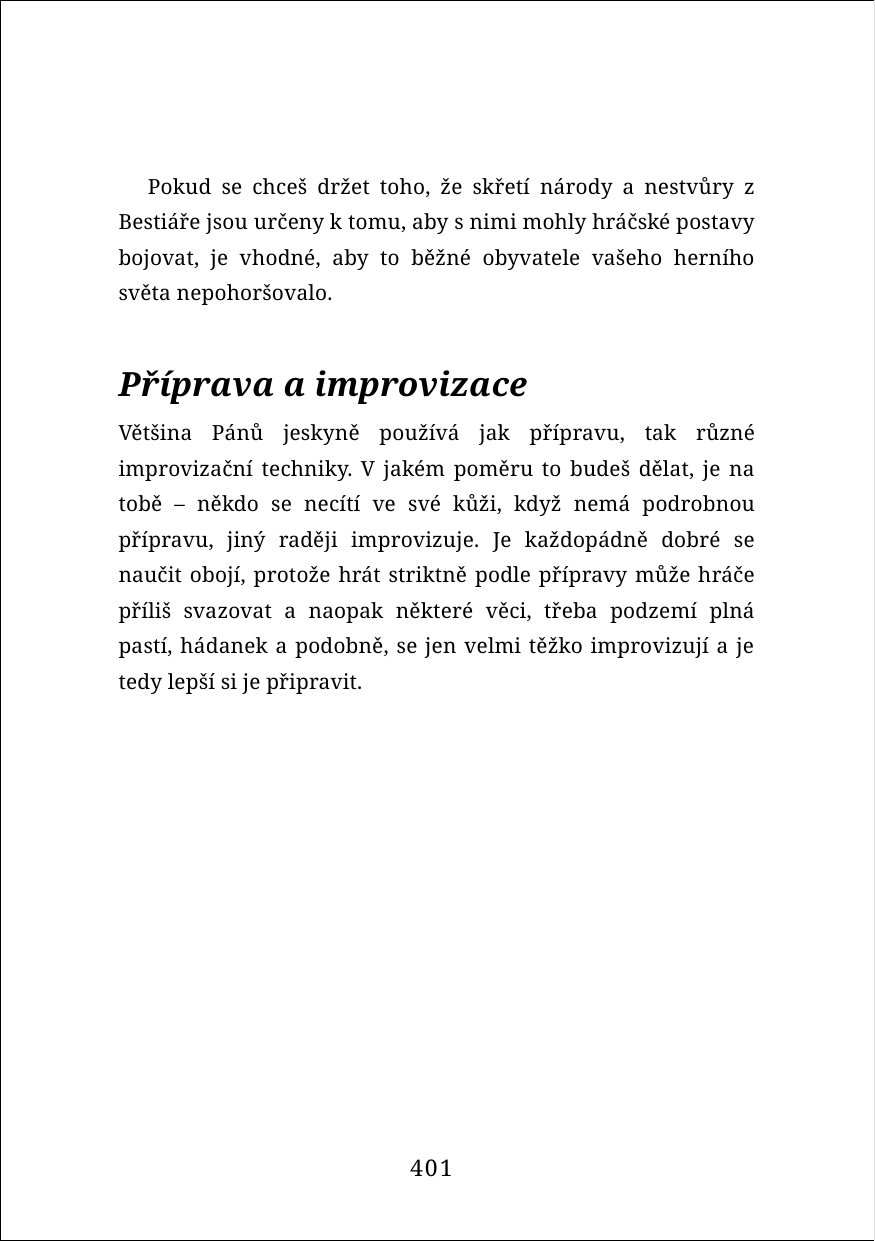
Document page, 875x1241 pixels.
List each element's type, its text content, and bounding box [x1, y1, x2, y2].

text Většina Pánů jeskyně používá jak přípravu, tak různé improvizační techniky. V jakém poměru to budeš dělat, je na tobě – někdo se necítí ve své kůži, když nemá podrobnou přípravu, jiný raději improvizuje. Je každopádně dobré se naučit obojí, protože hrát striktně podle přípravy může hráče příliš svazovat a naopak některé věci, třeba podzemí plná pastí, hádanek a podobně, se jen velmi těžko improvizují a je tedy lepší si je připravit. [118, 418, 756, 695]
subtitle Příprava a improvizace [118, 361, 756, 407]
text Pokud se chceš držet toho, že skřetí národy a nestvůry z Bestiáře jsou určeny k tomu, aby s nimi mohly hráčské postavy bojovat, je vhodné, aby to běžné obyvatele vašeho herního světa nepohoršovalo. [118, 172, 756, 307]
